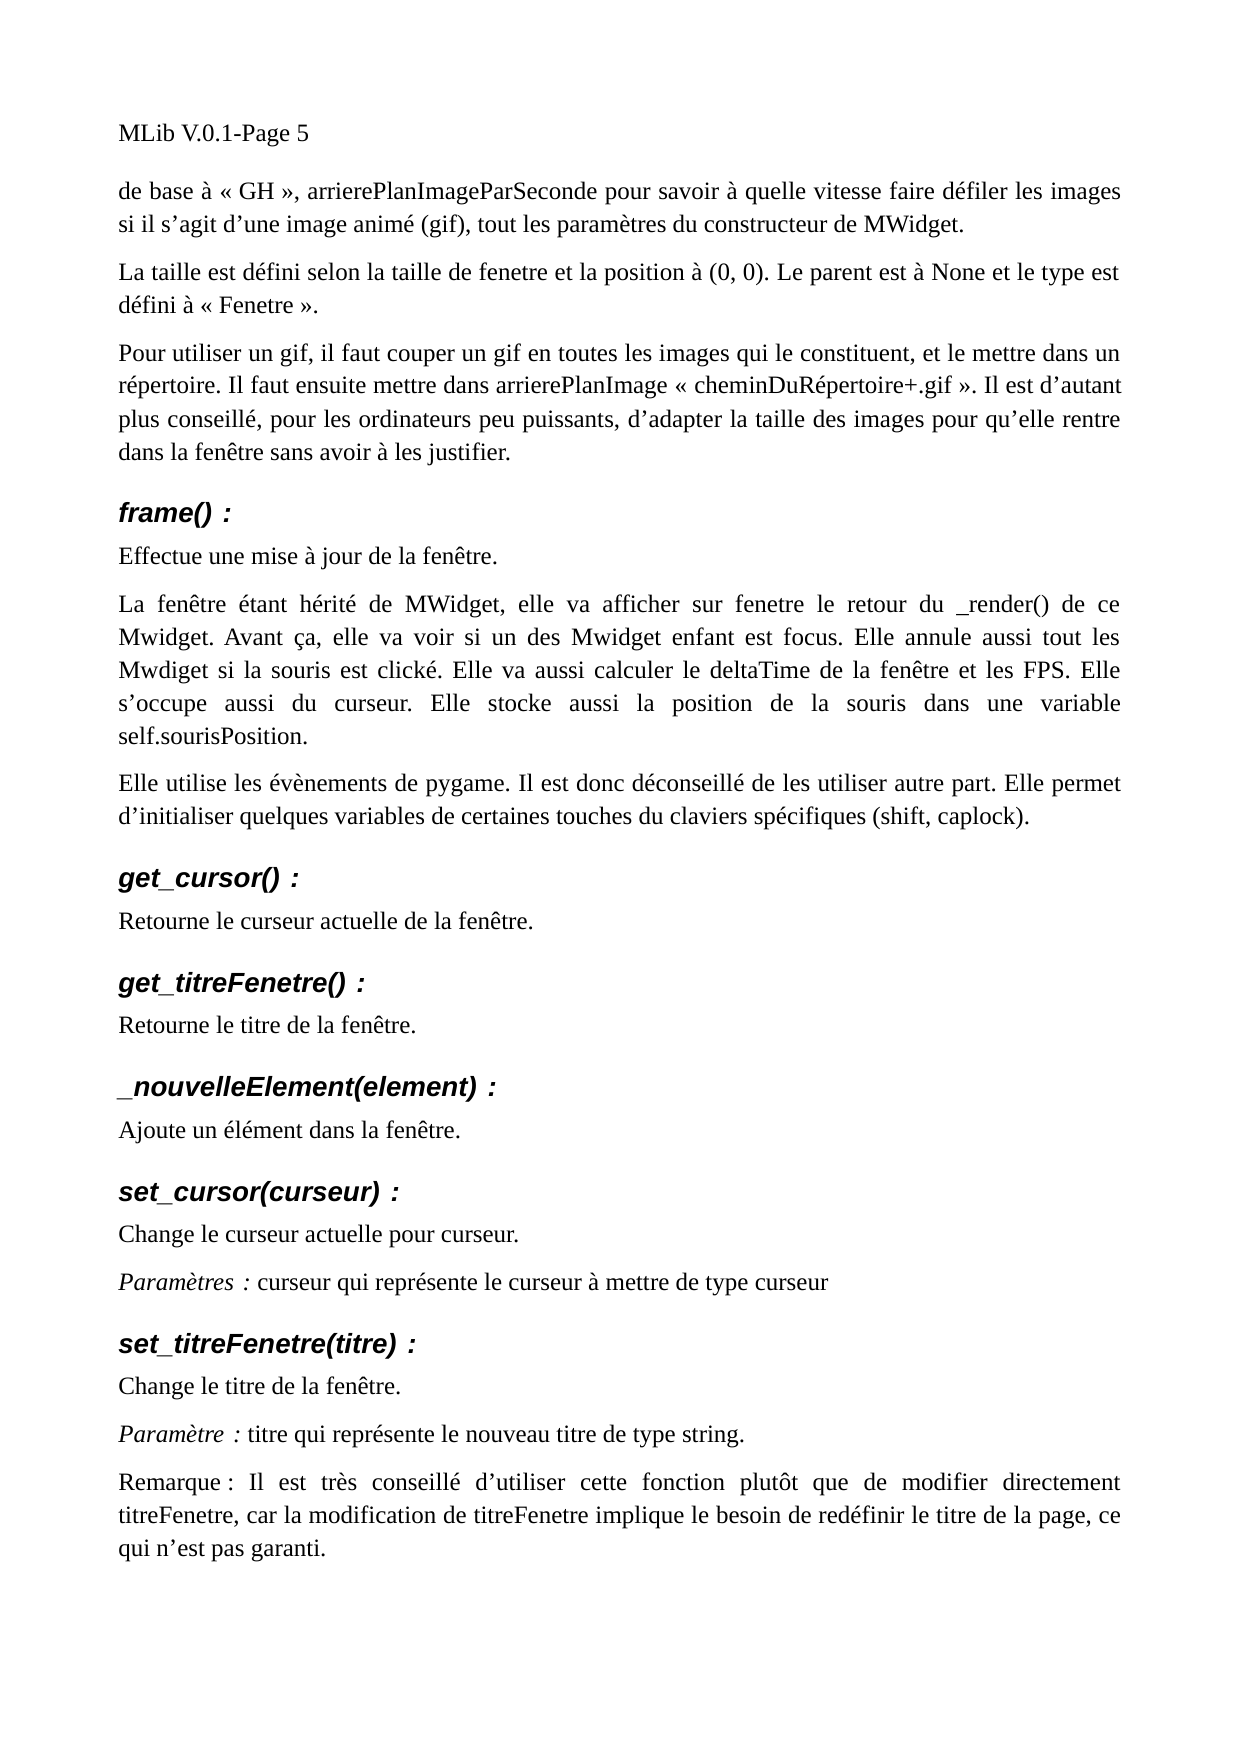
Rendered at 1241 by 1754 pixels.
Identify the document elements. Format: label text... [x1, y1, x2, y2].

text Effectue une mise à jour de la fenêtre. [118, 541, 1122, 570]
text Change le titre de la fenêtre. [118, 1371, 1122, 1400]
text Remarque : Il est très conseillé d’utiliser cette fonction plutôt que de modifier directement titreFenetre, car la modification de titreFenetre implique le besoin de redéfinir le titre de la page, ce qui n’est pas garanti. [118, 1467, 1122, 1561]
text Retourne le curseur actuelle de la fenêtre. [118, 906, 1122, 935]
subtitle _nouvelleElement(element) : [118, 1071, 1122, 1102]
text de base à « GH », arrierePlanImageParSeconde pour savoir à quelle vitesse faire défiler les images si il s’agit d’une image animé (gif), tout les paramètres du constructeur de MWidget. [118, 176, 1122, 238]
subtitle set_titreFenetre(titre) : [118, 1327, 1122, 1359]
subtitle get_titreFenetre() : [118, 966, 1122, 998]
subtitle frame() : [118, 497, 1122, 529]
text Elle utilise les évènements de pygame. Il est donc déconseillé de les utiliser autre part. Elle permet d’initialiser quelques variables de certaines touches du claviers spécifiques (shift, caplock). [118, 768, 1122, 830]
text La taille est défini selon la taille de fenetre et la position à (0, 0). Le parent est à None et le type est défini à « Fenetre ». [118, 257, 1122, 319]
text Paramètres : curseur qui représente le curseur à mettre de type curseur [118, 1267, 1122, 1296]
text Paramètre : titre qui représente le nouveau titre de type string. [118, 1419, 1122, 1448]
text Pour utiliser un gif, il faut couper un gif en toutes les images qui le constituent, et le mettre dans un répertoire. Il faut ensuite mettre dans arrierePlanImage « cheminDuRépertoire+.gif ». Il est d’autant plus conseillé, pour les ordinateurs peu puissants, d’adapter la taille des images pour qu’elle rentre dans la fenêtre sans avoir à les justifier. [118, 338, 1122, 465]
text Retourne le titre de la fenêtre. [118, 1010, 1122, 1039]
text Ajoute un élément dans la fenêtre. [118, 1115, 1122, 1144]
subtitle get_cursor() : [118, 862, 1122, 893]
subtitle set_cursor(curseur) : [118, 1175, 1122, 1207]
text La fenêtre étant hérité de MWidget, elle va afficher sur fenetre le retour du _render() de ce Mwidget. Avant ça, elle va voir si un des Mwidget enfant est focus. Elle annule aussi tout les Mwdiget si la souris est clické. Elle va aussi calculer le deltaTime de la fenêtre et les FPS. Elle s’occupe aussi du curseur. Elle stocke aussi la position de la souris dans une variable self.sourisPosition. [118, 589, 1122, 749]
text Change le curseur actuelle pour curseur. [118, 1219, 1122, 1248]
